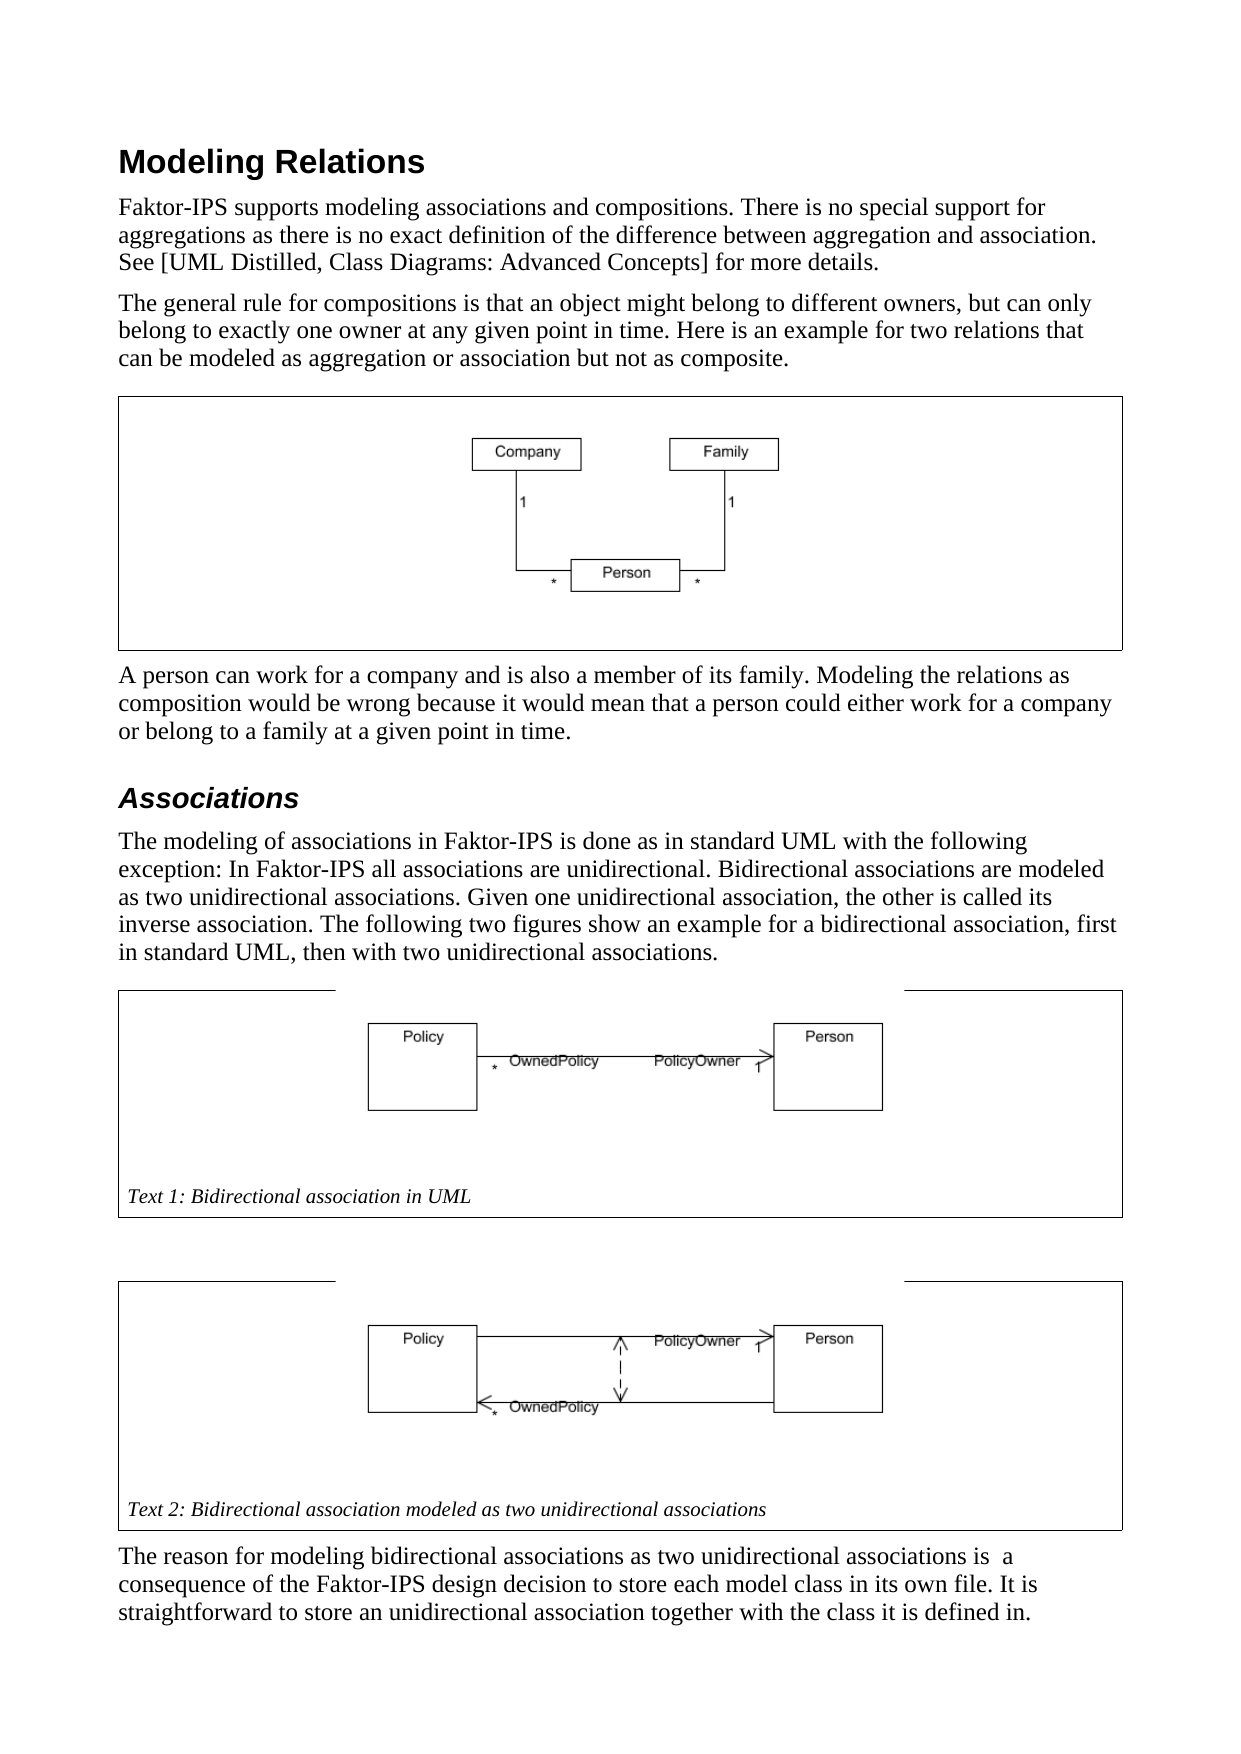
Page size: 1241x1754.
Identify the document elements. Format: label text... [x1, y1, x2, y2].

text Text 2: Bidirectional association modeled as two unidirectional associations [127, 1498, 1113, 1521]
subtitle Modeling Relations [118, 143, 1122, 181]
text The general rule for compositions is that an object might belong to different owners, but can only belong to exactly one owner at any given point in time. Here is an example for two relations that can be modeled as aggregation or association but not as composite. [118, 289, 1122, 372]
text Faktor-IPS supports modeling associations and compositions. There is no special support for aggregations as there is no exact definition of the difference between aggregation and association. See [UML Distilled, Class Diagrams: Advanced Concepts] for more details. [118, 193, 1122, 276]
text The modeling of associations in Faktor-IPS is done as in standard UML with the following exception: In Faktor-IPS all associations are unidirectional. Bidirectional associations are modeled as two unidirectional associations. Given one unidirectional association, the other is called its inverse association. The following two figures show an example for a bidirectional association, first in standard UML, then with two unidirectional associations. [118, 827, 1122, 966]
picture [335, 990, 905, 1133]
text [119, 1282, 1122, 1530]
picture [335, 1281, 905, 1446]
subtitle Associations [118, 782, 1122, 815]
text [118, 384, 1122, 396]
text [119, 397, 1122, 650]
text The reason for modeling bidirectional associations as two unidirectional associations is a consequence of the Faktor-IPS design decision to store each model class in its own file. It is straightforward to store an unidirectional association together with the class it is defined in. [118, 1531, 1122, 1625]
text [118, 1269, 1122, 1281]
text A person can work for a company and is also a member of its family. Modeling the relations as composition would be wrong because it would mean that a person could either work for a company or belong to a family at a given point in time. [118, 651, 1122, 745]
picture [439, 405, 801, 614]
text Text 1: Bidirectional association in UML [127, 1185, 1113, 1208]
